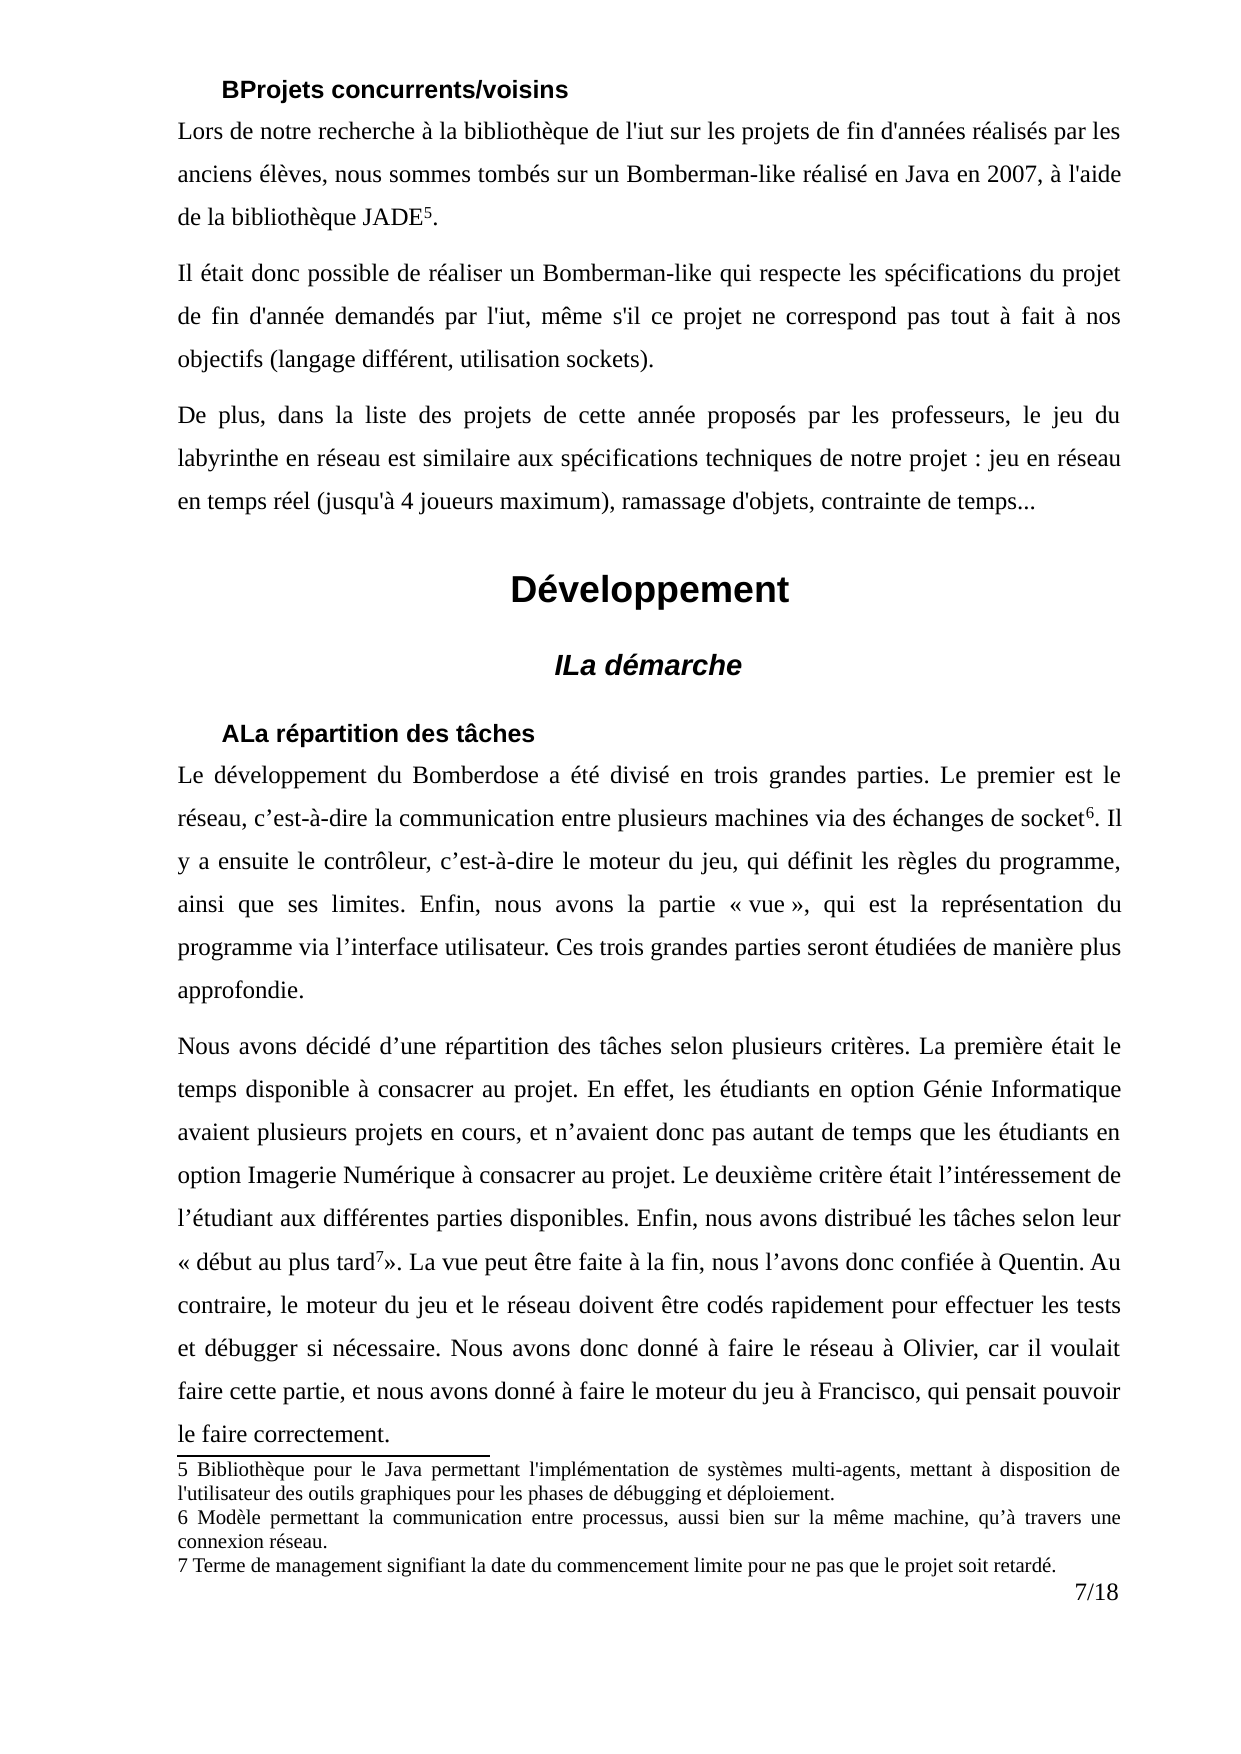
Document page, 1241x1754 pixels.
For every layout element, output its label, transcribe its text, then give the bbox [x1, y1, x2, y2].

text Le développement du Bomberdose a été divisé en trois grandes parties. Le premier est le réseau, c’est-à-dire la communication entre plusieurs machines via des échanges de socket. Il y a ensuite le contrôleur, c’est-à-dire le moteur du jeu, qui définit les règles du programme, ainsi que ses limites. Enfin, nous avons la partie « vue », qui est la représentation du programme via l’interface utilisateur. Ces trois grandes parties seront étudiées de manière plus approfondie. [177, 760, 1122, 1004]
subtitle Projets concurrents/voisins [177, 75, 1122, 104]
text Lors de notre recherche à la bibliothèque de l'iut sur les projets de fin d'années réalisés par les anciens élèves, nous sommes tombés sur un Bomberman-like réalisé en Java en 2007, à l'aide de la bibliothèque JADE. [177, 116, 1122, 231]
text Il était donc possible de réaliser un Bomberman-like qui respecte les spécifications du projet de fin d'année demandés par l'iut, même s'il ce projet ne correspond pas tout à fait à nos objectifs (langage différent, utilisation sockets). [177, 258, 1122, 373]
text De plus, dans la liste des projets de cette année proposés par les professeurs, le jeu du labyrinthe en réseau est similaire aux spécifications techniques de notre projet : jeu en réseau en temps réel (jusqu'à 4 joueurs maximum), ramassage d'objets, contrainte de temps... [177, 400, 1122, 515]
text Bibliothèque pour le Java permettant l'implémentation de systèmes multi-agents, mettant à disposition de l'utilisateur des outils graphiques pour les phases de débugging et déploiement. [177, 1457, 1122, 1505]
text Terme de management signifiant la date du commencement limite pour ne pas que le projet soit retardé. [177, 1553, 1122, 1577]
subtitle La répartition des tâches [177, 718, 1122, 747]
text Nous avons décidé d’une répartition des tâches selon plusieurs critères. La première était le temps disponible à consacrer au projet. En effet, les étudiants en option Génie Informatique avaient plusieurs projets en cours, et n’avaient donc pas autant de temps que les étudiants en option Imagerie Numérique à consacrer au projet. Le deuxième critère était l’intéressement de l’étudiant aux différentes parties disponibles. Enfin, nous avons distribué les tâches selon leur « début au plus tard». La vue peut être faite à la fin, nous l’avons donc confiée à Quentin. Au contraire, le moteur du jeu et le réseau doivent être codés rapidement pour effectuer les tests et débugger si nécessaire. Nous avons donc donné à faire le réseau à Olivier, car il voulait faire cette partie, et nous avons donné à faire le moteur du jeu à Francisco, qui pensait pouvoir le faire correctement. [177, 1031, 1122, 1448]
text Modèle permettant la communication entre processus, aussi bien sur la même machine, qu’à travers une connexion réseau. [177, 1505, 1122, 1553]
subtitle La démarche [177, 647, 1122, 681]
subtitle Développement [177, 567, 1122, 610]
